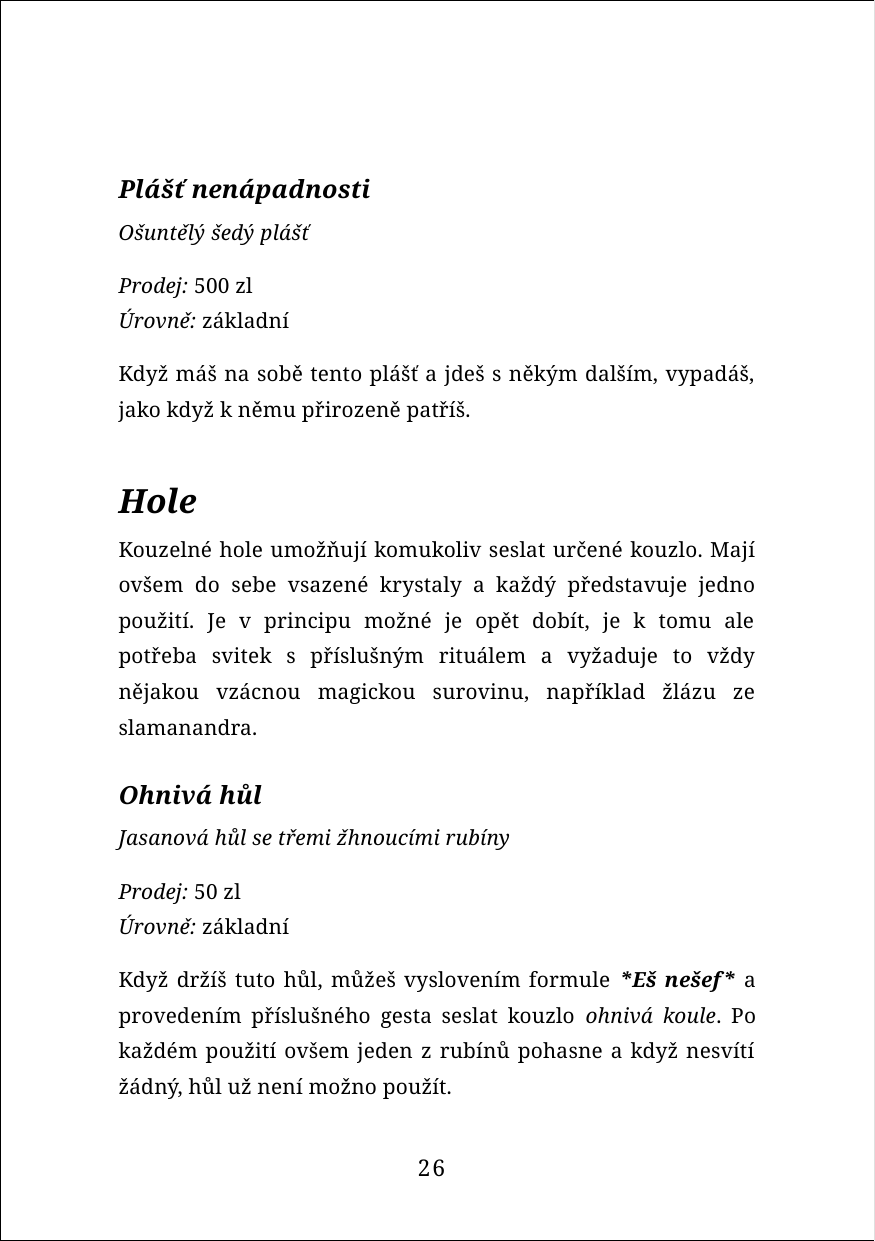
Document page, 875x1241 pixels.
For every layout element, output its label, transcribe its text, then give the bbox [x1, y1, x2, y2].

text Když máš na sobě tento plášť a jdeš s někým dalším, vypadáš, jako když k němu přirozeně patříš. [118, 359, 756, 423]
text Kouzelné hole umožňují komukoliv seslat určené kouzlo. Mají ovšem do sebe vsazené krystaly a každý představuje jedno použití. Je v principu možné je opět dobít, je k tomu ale potřeba svitek s příslušným rituálem a vyžaduje to vždy nějakou vzácnou magickou surovinu, například žlázu ze slamanandra. [118, 535, 756, 741]
text Ošuntělý šedý plášť [118, 218, 756, 246]
text Jasanová hůl se třemi žhnoucími rubíny [118, 823, 756, 852]
text Když držíš tuto hůl, můžeš vyslovením formule *Eš nešef* a provedením příslušného gesta seslat kouzlo ohnivá koule. Po každém použití ovšem jeden z rubínů pohasne a když nesvítí žádný, hůl už není možno použít. [118, 966, 756, 1101]
subtitle Ohnivá hůl [118, 778, 756, 812]
subtitle Plášť nenápadnosti [118, 172, 756, 206]
subtitle Hole [118, 478, 756, 523]
text Prodej: 500 zl Úrovně: základní [118, 271, 756, 335]
text Prodej: 50 zl Úrovně: základní [118, 877, 756, 941]
